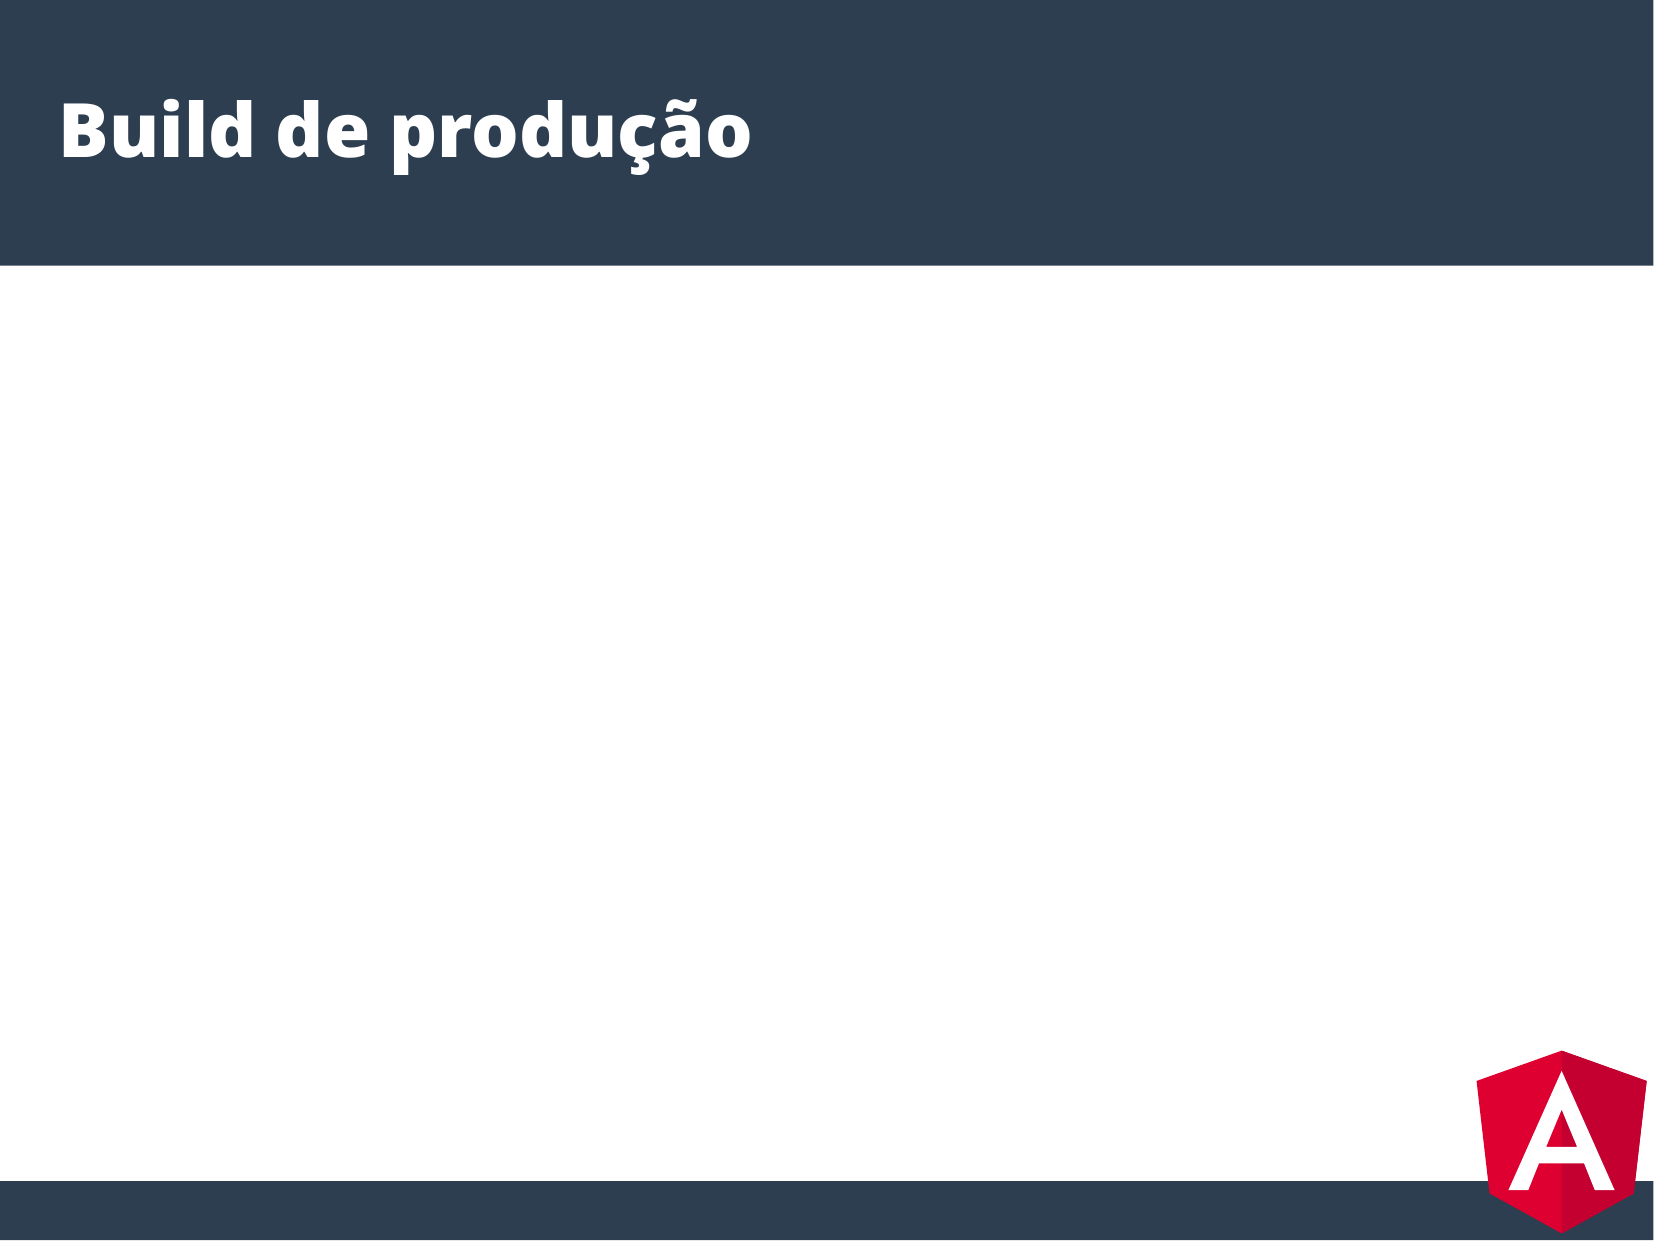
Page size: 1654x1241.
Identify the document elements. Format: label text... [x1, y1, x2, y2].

picture [1446, 1022, 1654, 1241]
title Build de produção [59, 49, 1595, 207]
